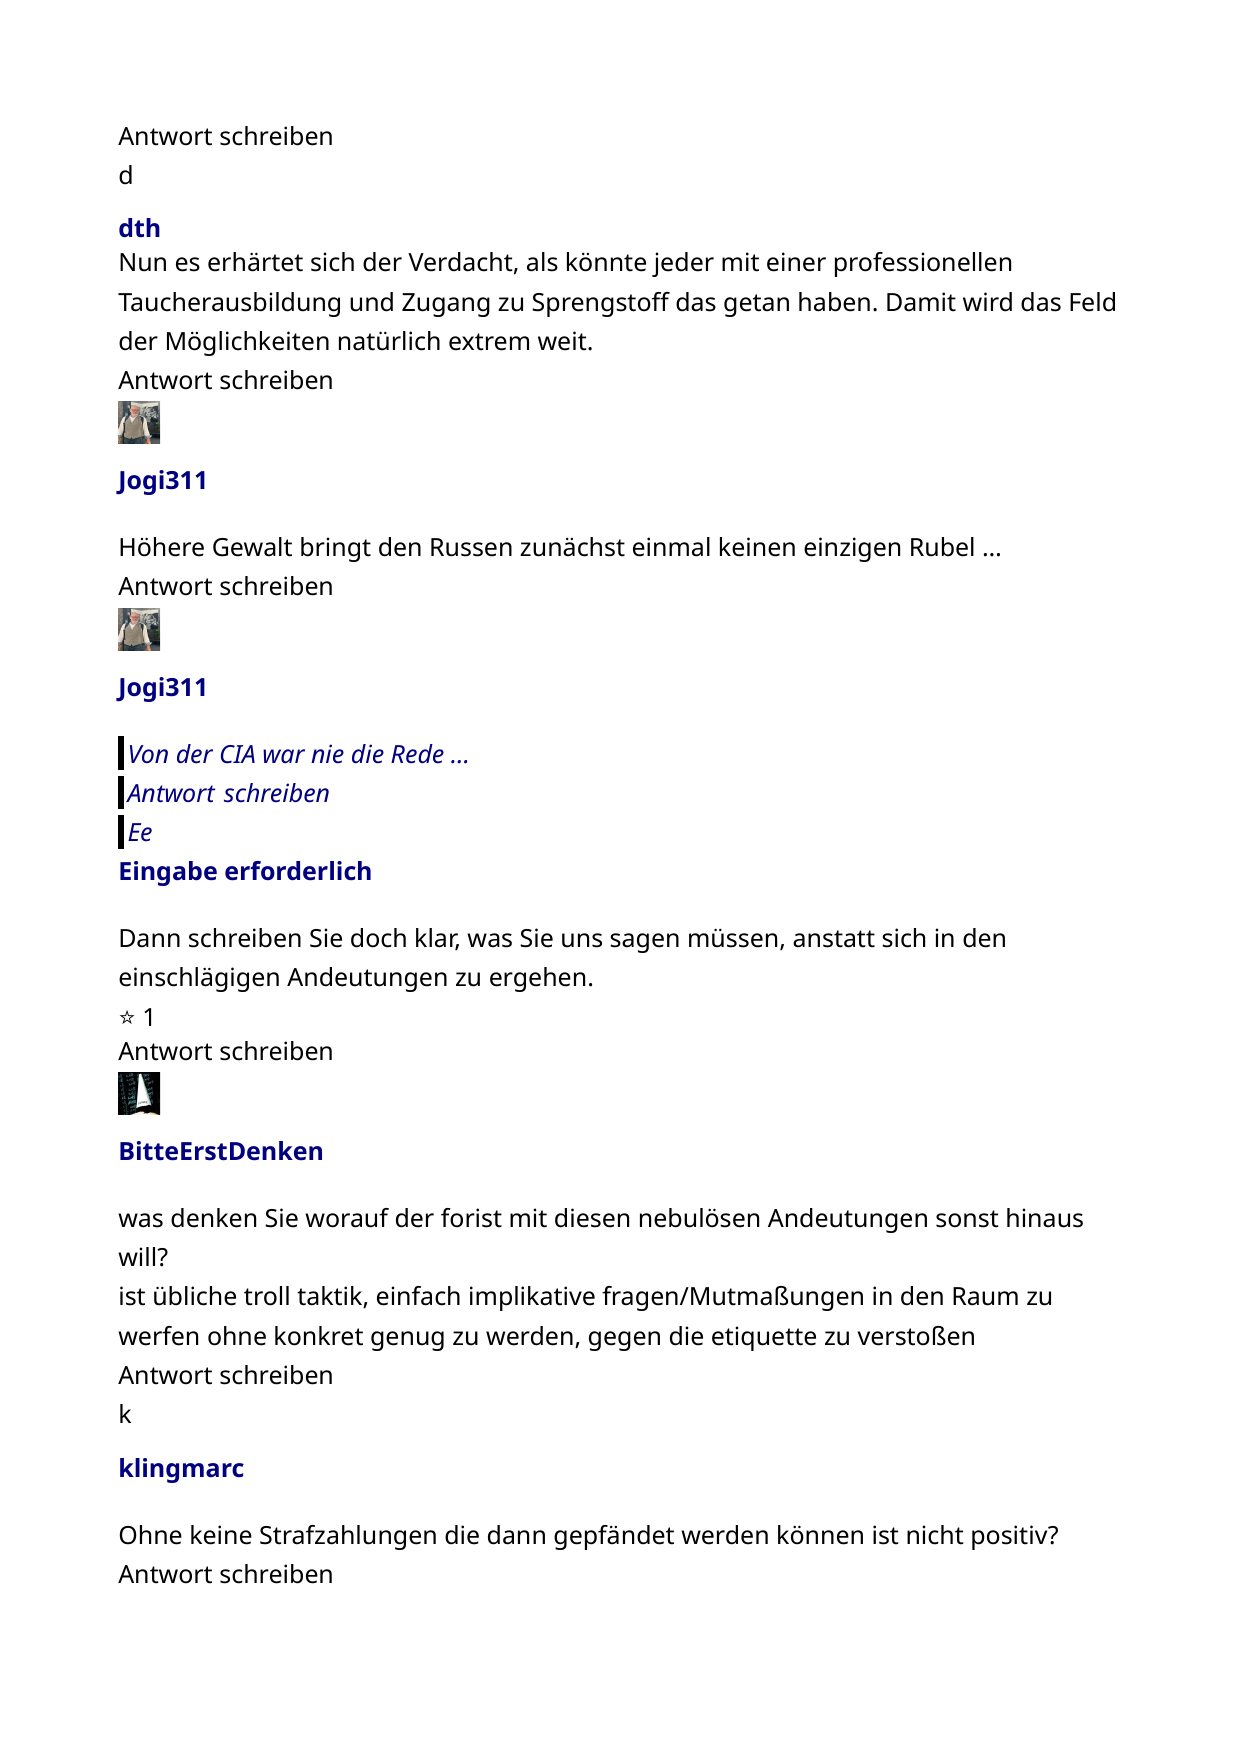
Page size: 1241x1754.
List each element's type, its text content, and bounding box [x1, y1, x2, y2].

subtitle dth [118, 211, 1122, 245]
text Antwort schreiben [118, 569, 1122, 603]
text Antwort schreiben [118, 118, 1122, 152]
picture [118, 608, 161, 651]
picture [118, 1072, 161, 1115]
text Antwort schreiben [118, 1033, 1122, 1067]
text ist übliche troll taktik, einfach implikative fragen/Mutmaßungen in den Raum zu werfen ohne konkret genug zu werden, gegen die etiquette zu verstoßen [118, 1279, 1122, 1352]
picture [118, 401, 161, 444]
text k [118, 1396, 1122, 1431]
subtitle Jogi311 [118, 669, 1122, 703]
text Von der CIA war nie die Rede … [124, 736, 1122, 770]
subtitle klingmarc [118, 1450, 1122, 1484]
text Antwort schreiben [118, 1357, 1122, 1391]
subtitle BitteErstDenken [118, 1133, 1122, 1168]
text Nun es erhärtet sich der Verdacht, als könnte jeder mit einer professionellen Taucherausbildung und Zugang zu Sprengstoff das getan haben. Damit wird das Feld der Möglichkeiten natürlich extrem weit. [118, 245, 1122, 357]
subtitle Jogi311 [118, 463, 1122, 497]
text d [118, 157, 1122, 191]
text Höhere Gewalt bringt den Russen zunächst einmal keinen einzigen Rubel … [118, 530, 1122, 564]
text Antwort schreiben [124, 776, 1122, 809]
text Ohne keine Strafzahlungen die dann gepfändet werden können ist nicht positiv? [118, 1517, 1122, 1551]
text Dann schreiben Sie doch klar, was Sie uns sagen müssen, anstatt sich in den einschlägigen Andeutungen zu ergehen. [118, 921, 1122, 994]
text Antwort schreiben [118, 363, 1122, 397]
text Ee [124, 815, 1122, 849]
text ⭐️ 1 [118, 999, 1122, 1033]
text was denken Sie worauf der forist mit diesen nebulösen Andeutungen sonst hinaus will? [118, 1201, 1122, 1274]
subtitle Eingabe erforderlich [118, 854, 1122, 888]
text Antwort schreiben [118, 1556, 1122, 1591]
